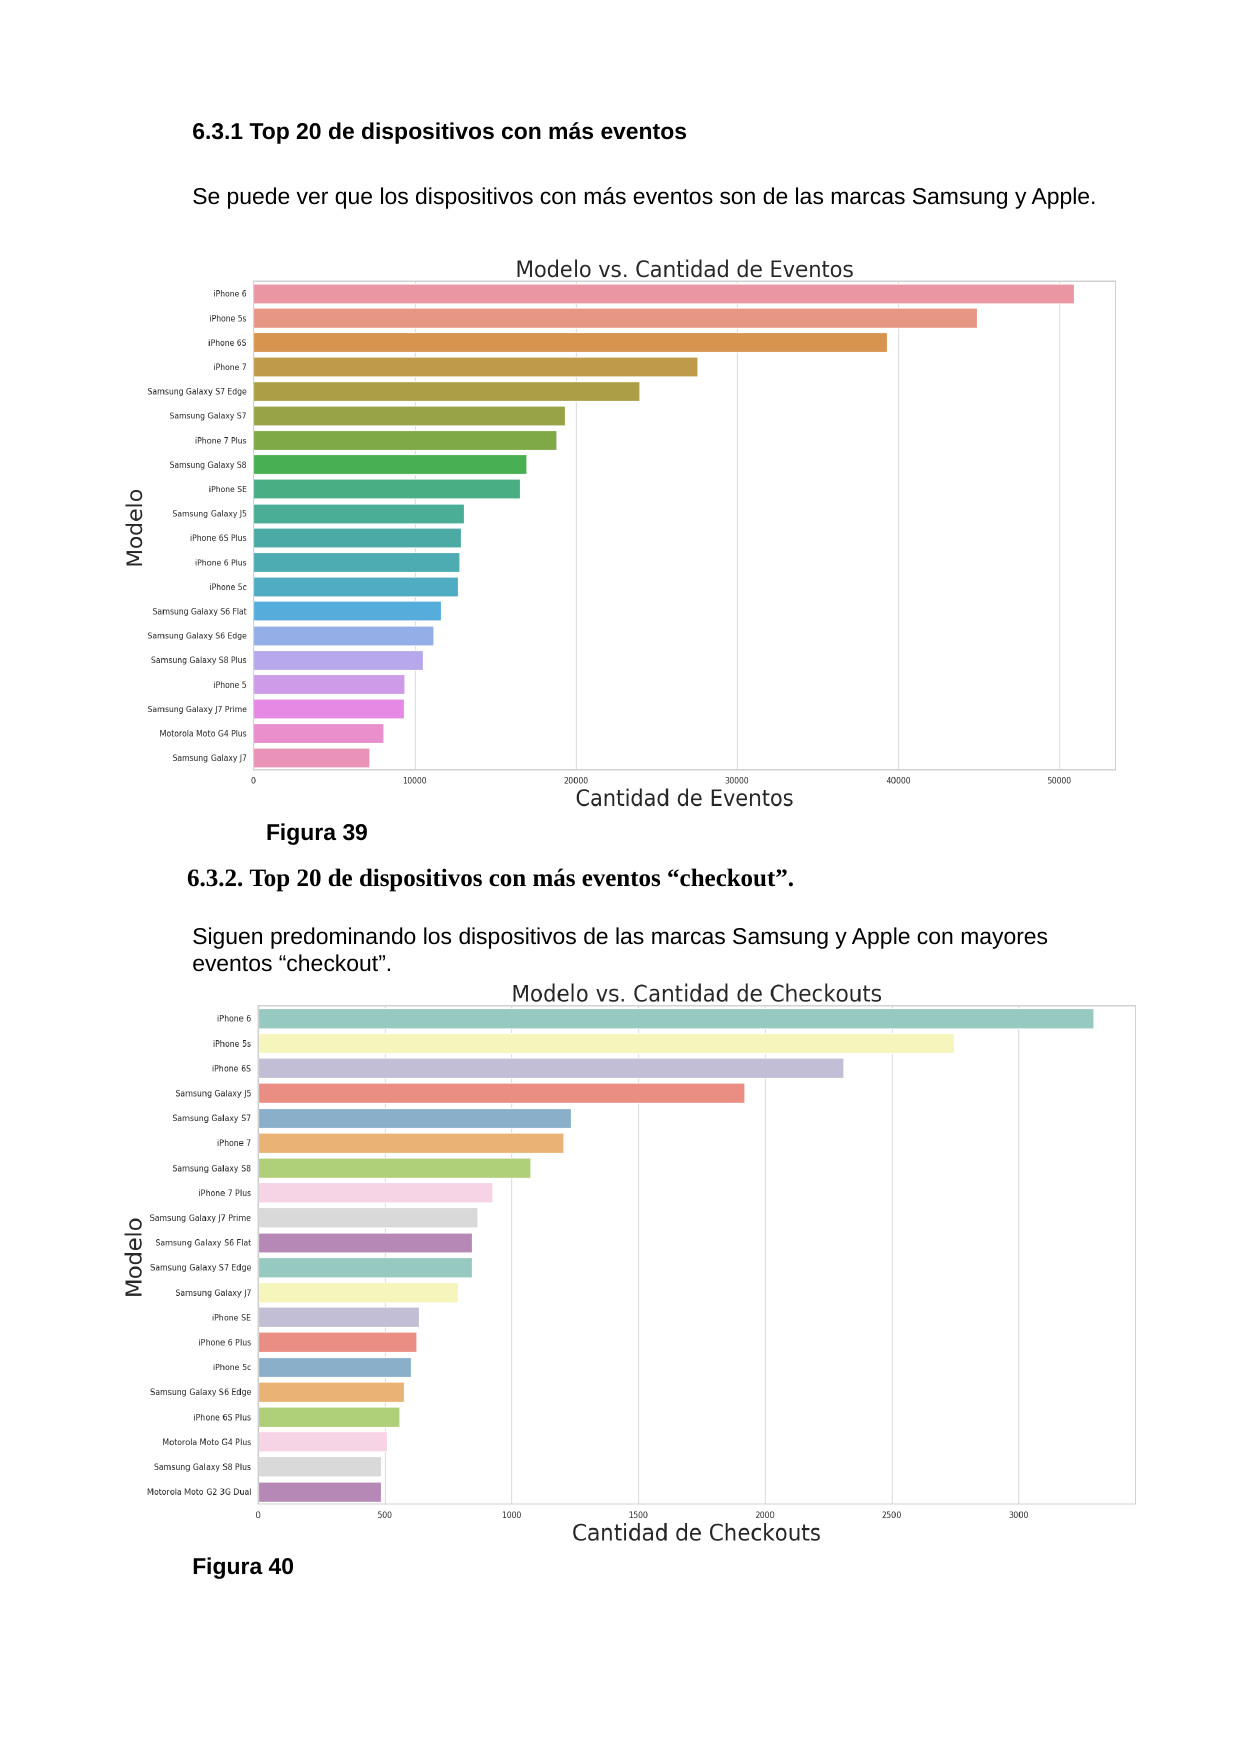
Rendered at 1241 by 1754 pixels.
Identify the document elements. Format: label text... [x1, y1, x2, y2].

text Se puede ver que los dispositivos con más eventos son de las marcas Samsung y Apple. [118, 183, 1122, 210]
text Figura 39 [118, 815, 1122, 845]
text 6.3.2. Top 20 de dispositivos con más eventos “checkout”. [118, 863, 1122, 892]
picture [118, 254, 1123, 815]
picture [117, 978, 1143, 1550]
text Siguen predominando los dispositivos de las marcas Samsung y Apple con mayores eventos “checkout”. [118, 921, 1122, 976]
text Figura 40 [118, 1550, 1122, 1579]
subtitle 6.3.1 Top 20 de dispositivos con más eventos [118, 118, 1122, 144]
